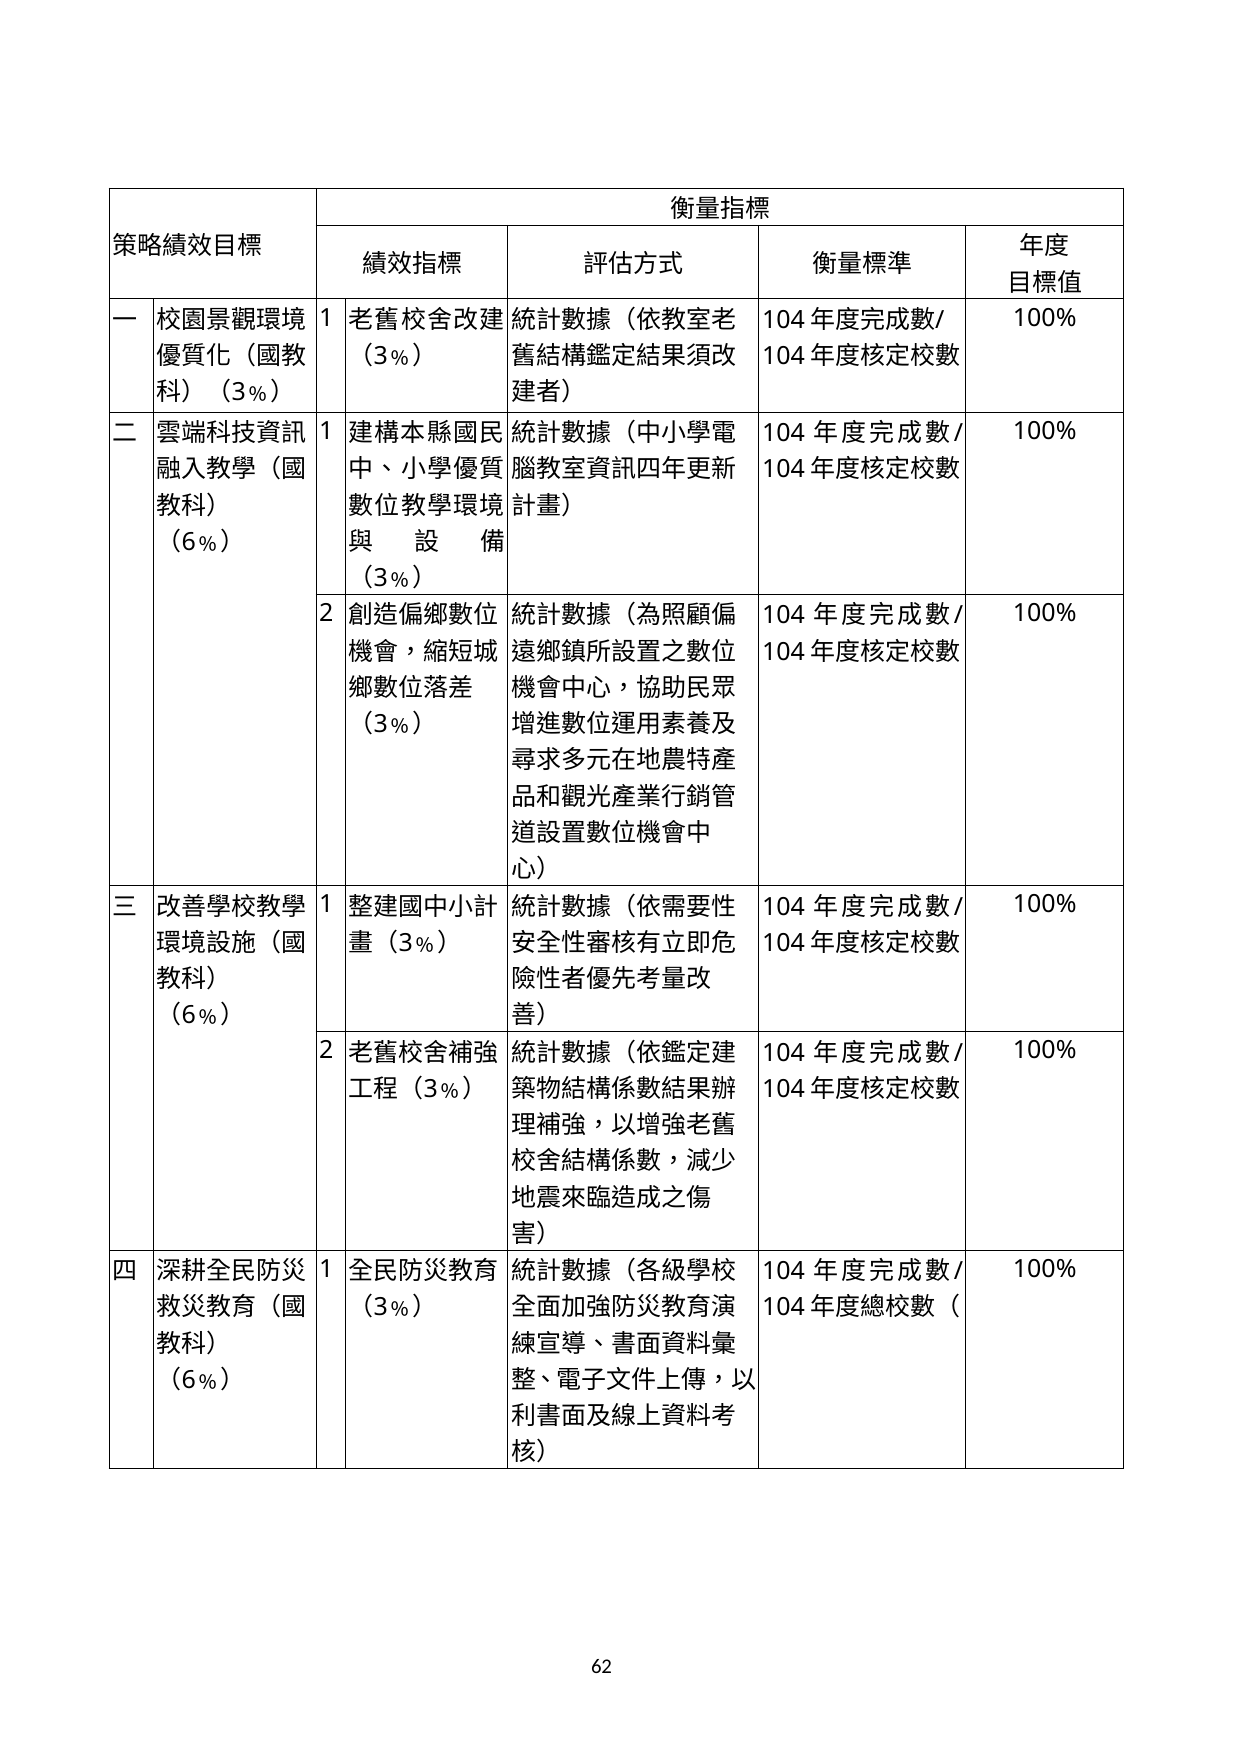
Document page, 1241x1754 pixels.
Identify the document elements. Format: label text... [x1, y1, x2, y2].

table_cell 2 [317, 595, 345, 885]
table_cell 100% [966, 299, 1123, 412]
table_cell 統計數據（依鑑定建築物結構係數結果辦理補強，以增強老舊校舍結構係數，減少地震來臨造成之傷害） [508, 1032, 758, 1249]
table_cell 1 [317, 1251, 345, 1468]
table_cell 統計數據（中小學電腦教室資訊四年更新計畫） [508, 413, 758, 594]
table_cell 雲端科技資訊融入教學（國教科）（6﹪） [154, 413, 316, 885]
table_cell 校園景觀環境優質化（國教科）（3﹪） [154, 299, 316, 412]
table_cell 三 [110, 886, 153, 1249]
table_cell 2 [317, 1032, 345, 1249]
table_header 策略績效目標 [110, 189, 316, 298]
table_cell 統計數據（依需要性安全性審核有立即危險性者優先考量改善） [508, 886, 758, 1031]
table_cell 創造偏鄉數位機會，縮短城鄉數位落差（3﹪） [346, 595, 507, 885]
table_cell 統計數據（依教室老舊結構鑑定結果須改建者） [508, 299, 758, 412]
table_cell 100% [966, 413, 1123, 594]
table_cell 老舊校舍補強工程（3﹪） [346, 1032, 507, 1249]
table_cell 100% [966, 595, 1123, 885]
table_cell 績效指標 [317, 226, 507, 298]
table_cell 二 [110, 413, 153, 885]
table_cell 統計數據（各級學校全面加強防災教育演練宣導、書面資料彙整、電子文件上傳，以利書面及線上資料考核） [508, 1251, 758, 1468]
table_cell 四 [110, 1251, 153, 1468]
table_cell 全民防災教育（3﹪） [346, 1251, 507, 1468]
table_header 衡量指標 [317, 189, 1123, 225]
table_cell 統計數據（為照顧偏遠鄉鎮所設置之數位機會中心，協助民眾增進數位運用素養及尋求多元在地農特產品和觀光產業行銷管道設置數位機會中心） [508, 595, 758, 885]
table_cell 104年度完成數/104年度核定校數 [759, 299, 965, 412]
table_cell 老舊校舍改建（3﹪） [346, 299, 507, 412]
table_cell 104年度完成數/104年度總校數（ [759, 1251, 965, 1468]
table_cell 建構本縣國民中、小學優質數位教學環境與設備（3﹪） [346, 413, 507, 594]
table_cell 104年度完成數/104年度核定校數 [759, 595, 965, 885]
table_cell 1 [317, 413, 345, 594]
table_cell 100% [966, 1032, 1123, 1249]
table_cell 100% [966, 886, 1123, 1031]
table_cell 1 [317, 886, 345, 1031]
table_cell 深耕全民防災救災教育（國教科）（6﹪） [154, 1251, 316, 1468]
table_cell 評估方式 [508, 226, 758, 298]
table_cell 100% [966, 1251, 1123, 1468]
table_cell 104年度完成數/104年度核定校數 [759, 413, 965, 594]
table_cell 衡量標準 [759, 226, 965, 298]
table_cell 年度 目標值 [966, 226, 1123, 298]
table_cell 1 [317, 299, 345, 412]
table_cell 一 [110, 299, 153, 412]
table_cell 104年度完成數/104年度核定校數 [759, 1032, 965, 1249]
table_cell 整建國中小計畫（3﹪） [346, 886, 507, 1031]
table_cell 104年度完成數/104年度核定校數 [759, 886, 965, 1031]
table_cell 改善學校教學環境設施（國教科） （6﹪） [154, 886, 316, 1249]
